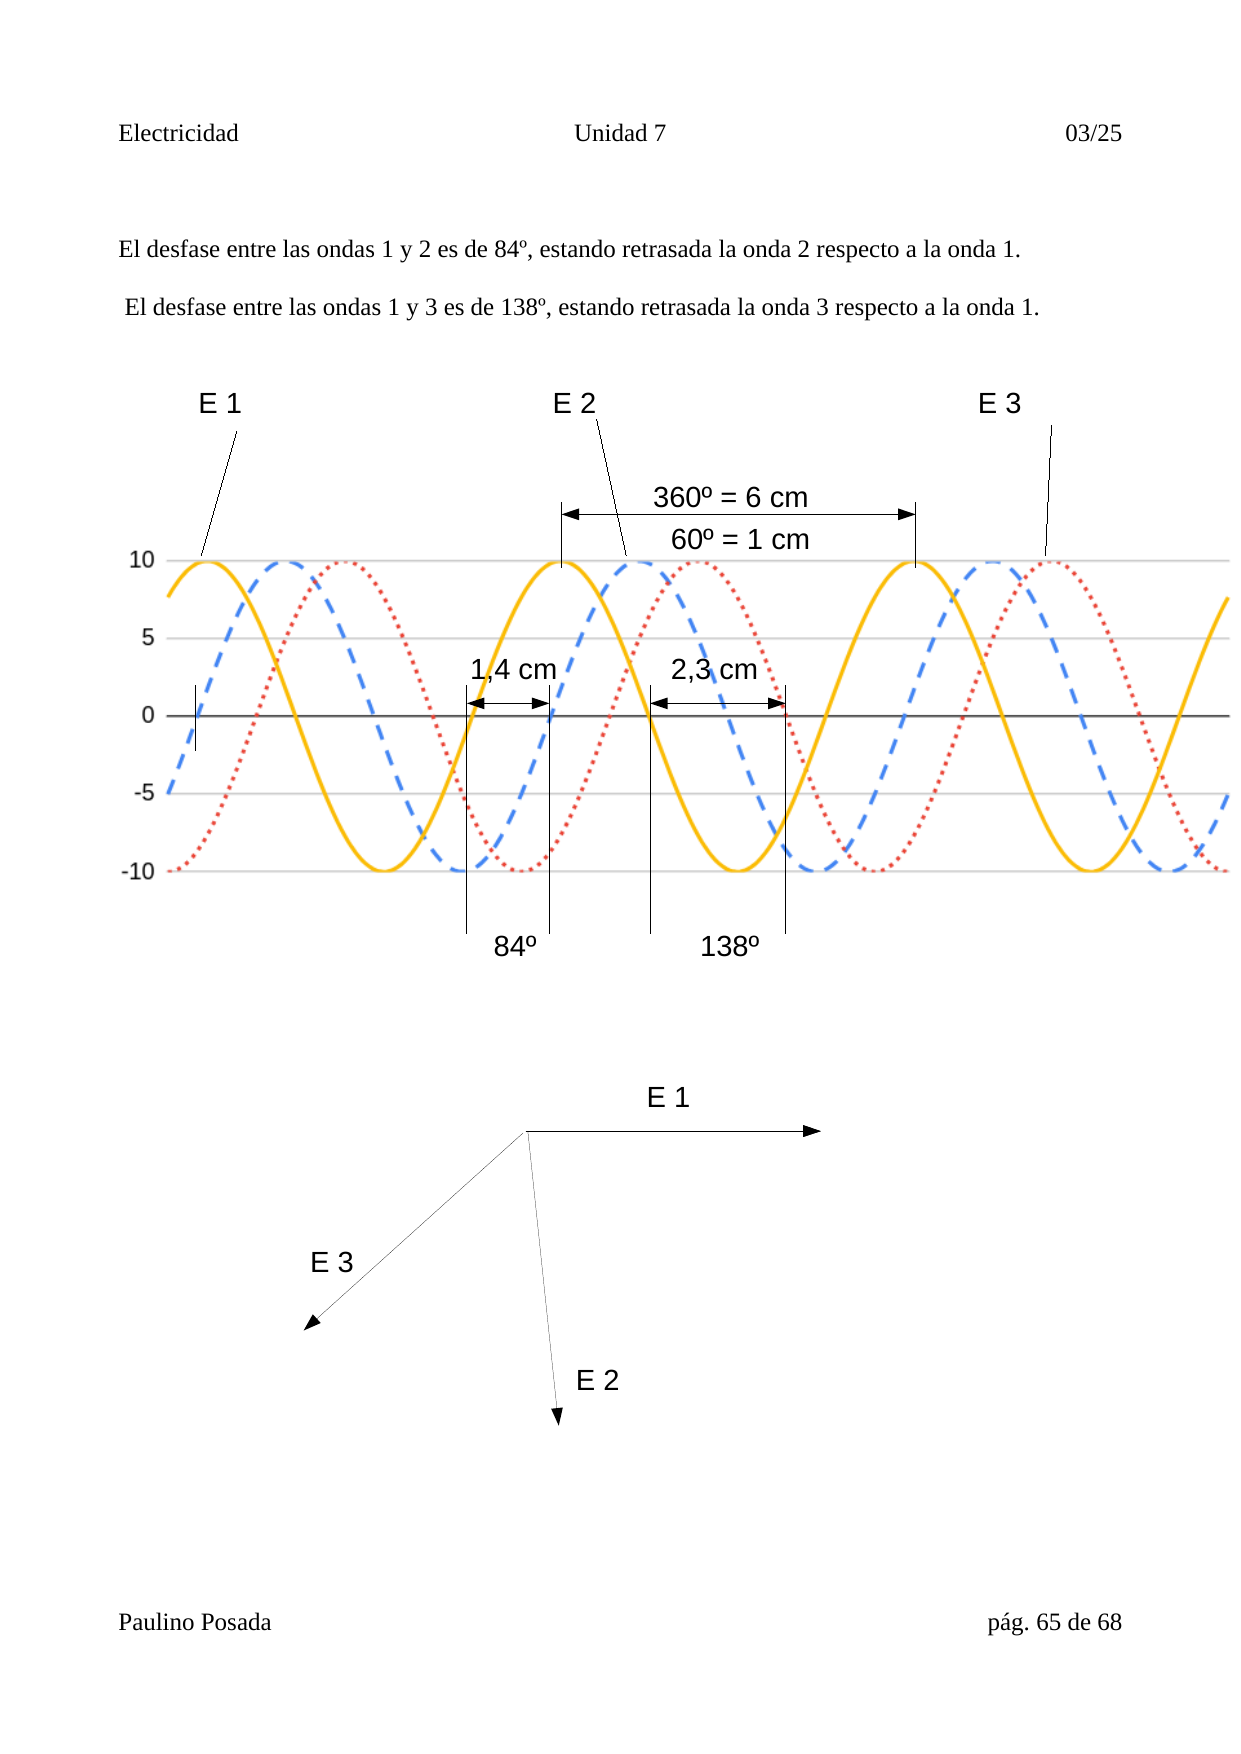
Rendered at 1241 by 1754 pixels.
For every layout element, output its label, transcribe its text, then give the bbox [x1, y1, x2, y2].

text El desfase entre las ondas 1 y 3 es de 138º, estando retrasada la onda 3 respecto a la onda 1. [118, 292, 1122, 321]
text El desfase entre las ondas 1 y 2 es de 84º, estando retrasada la onda 2 respecto a la onda 1. [118, 234, 1122, 263]
picture [118, 547, 1241, 886]
picture [651, 704, 785, 886]
picture [467, 704, 549, 886]
